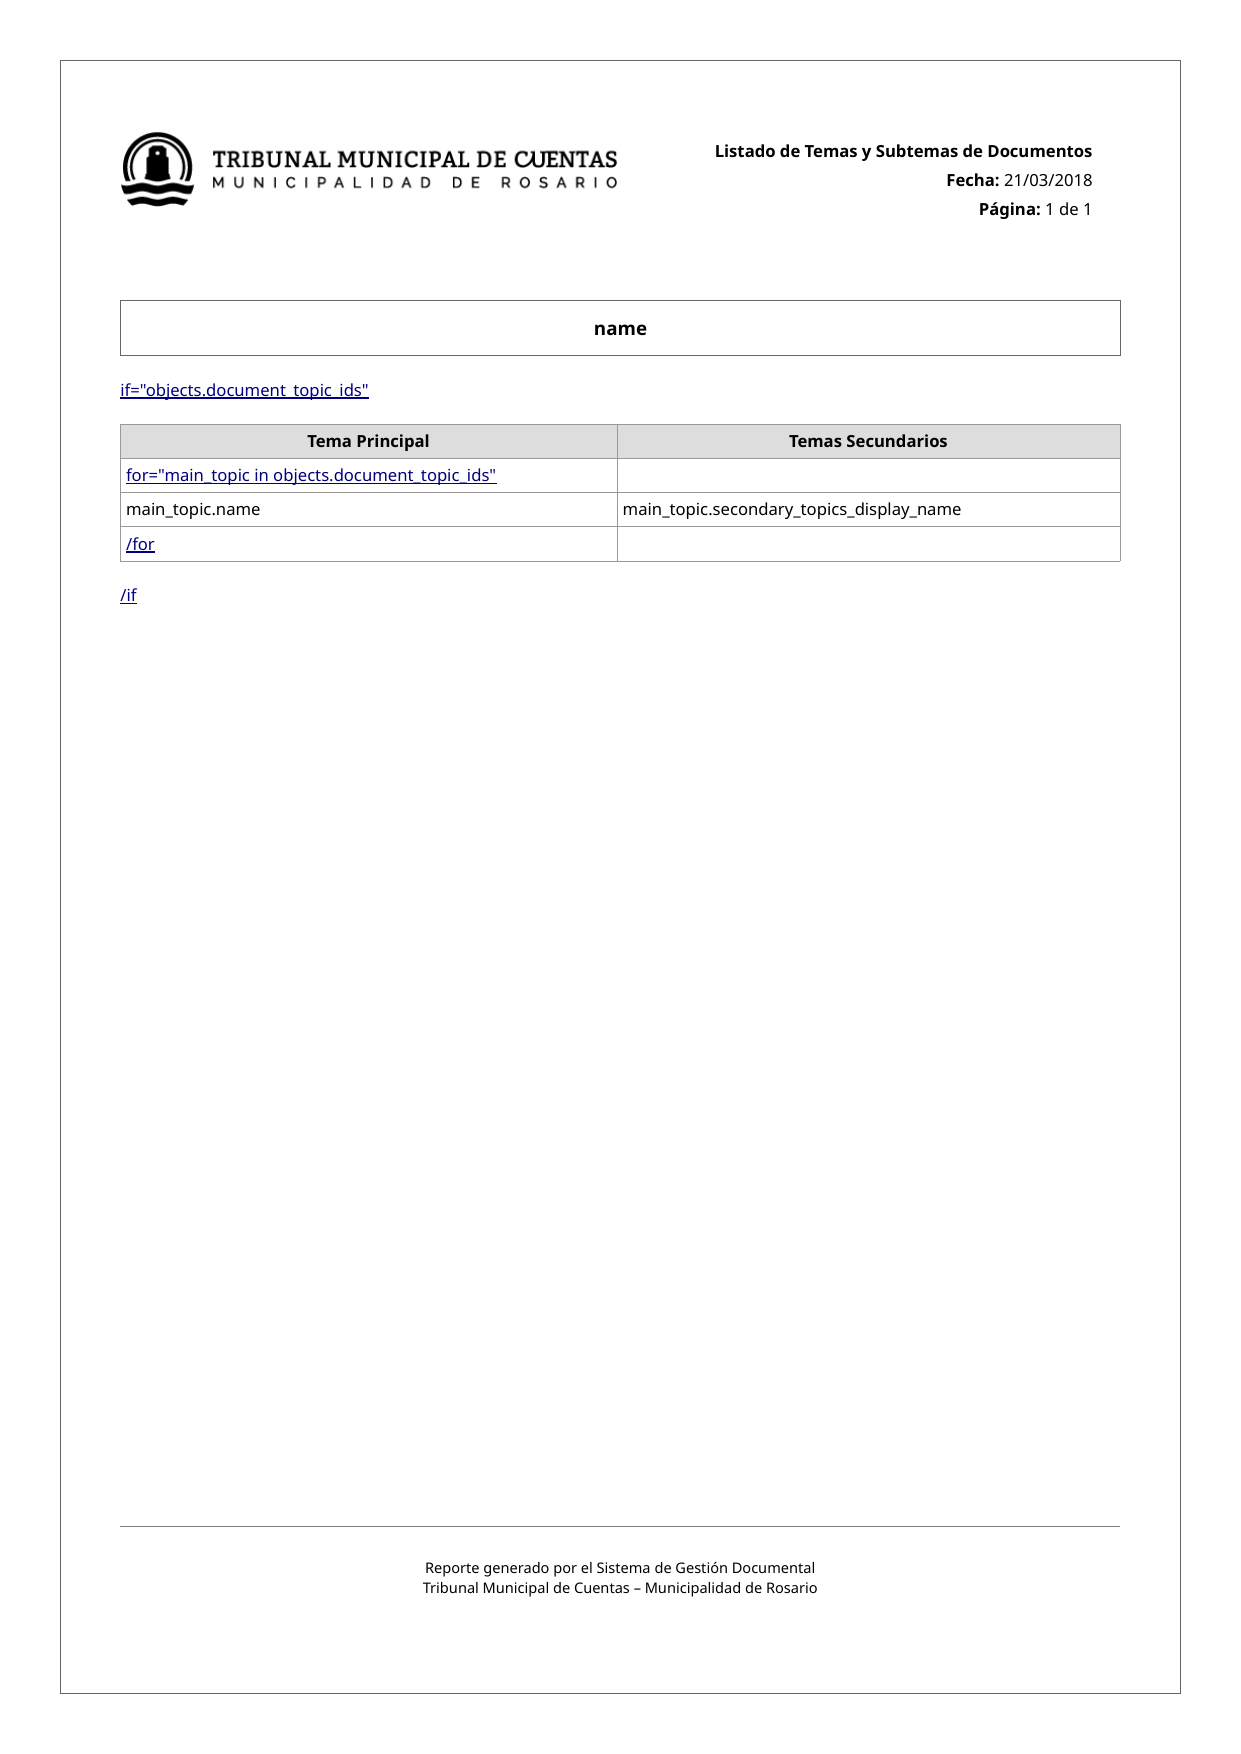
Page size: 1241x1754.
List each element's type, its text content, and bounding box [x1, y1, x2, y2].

table_header Temas Secundarios [618, 425, 1120, 458]
text /if [120, 583, 1120, 606]
table_cell main_topic.secondary_topics_display_name [618, 493, 1120, 526]
table_header Tema Principal [121, 425, 617, 458]
table_cell for="main_topic in objects.document_topic_ids" [121, 459, 617, 492]
table_cell main_topic.name [121, 493, 617, 526]
table_cell [618, 527, 1120, 561]
table_cell /for [121, 527, 617, 561]
text if="objects.document_topic_ids" [120, 378, 1120, 401]
table_cell [618, 459, 1120, 492]
table_header name [121, 301, 1120, 355]
picture [119, 128, 620, 208]
